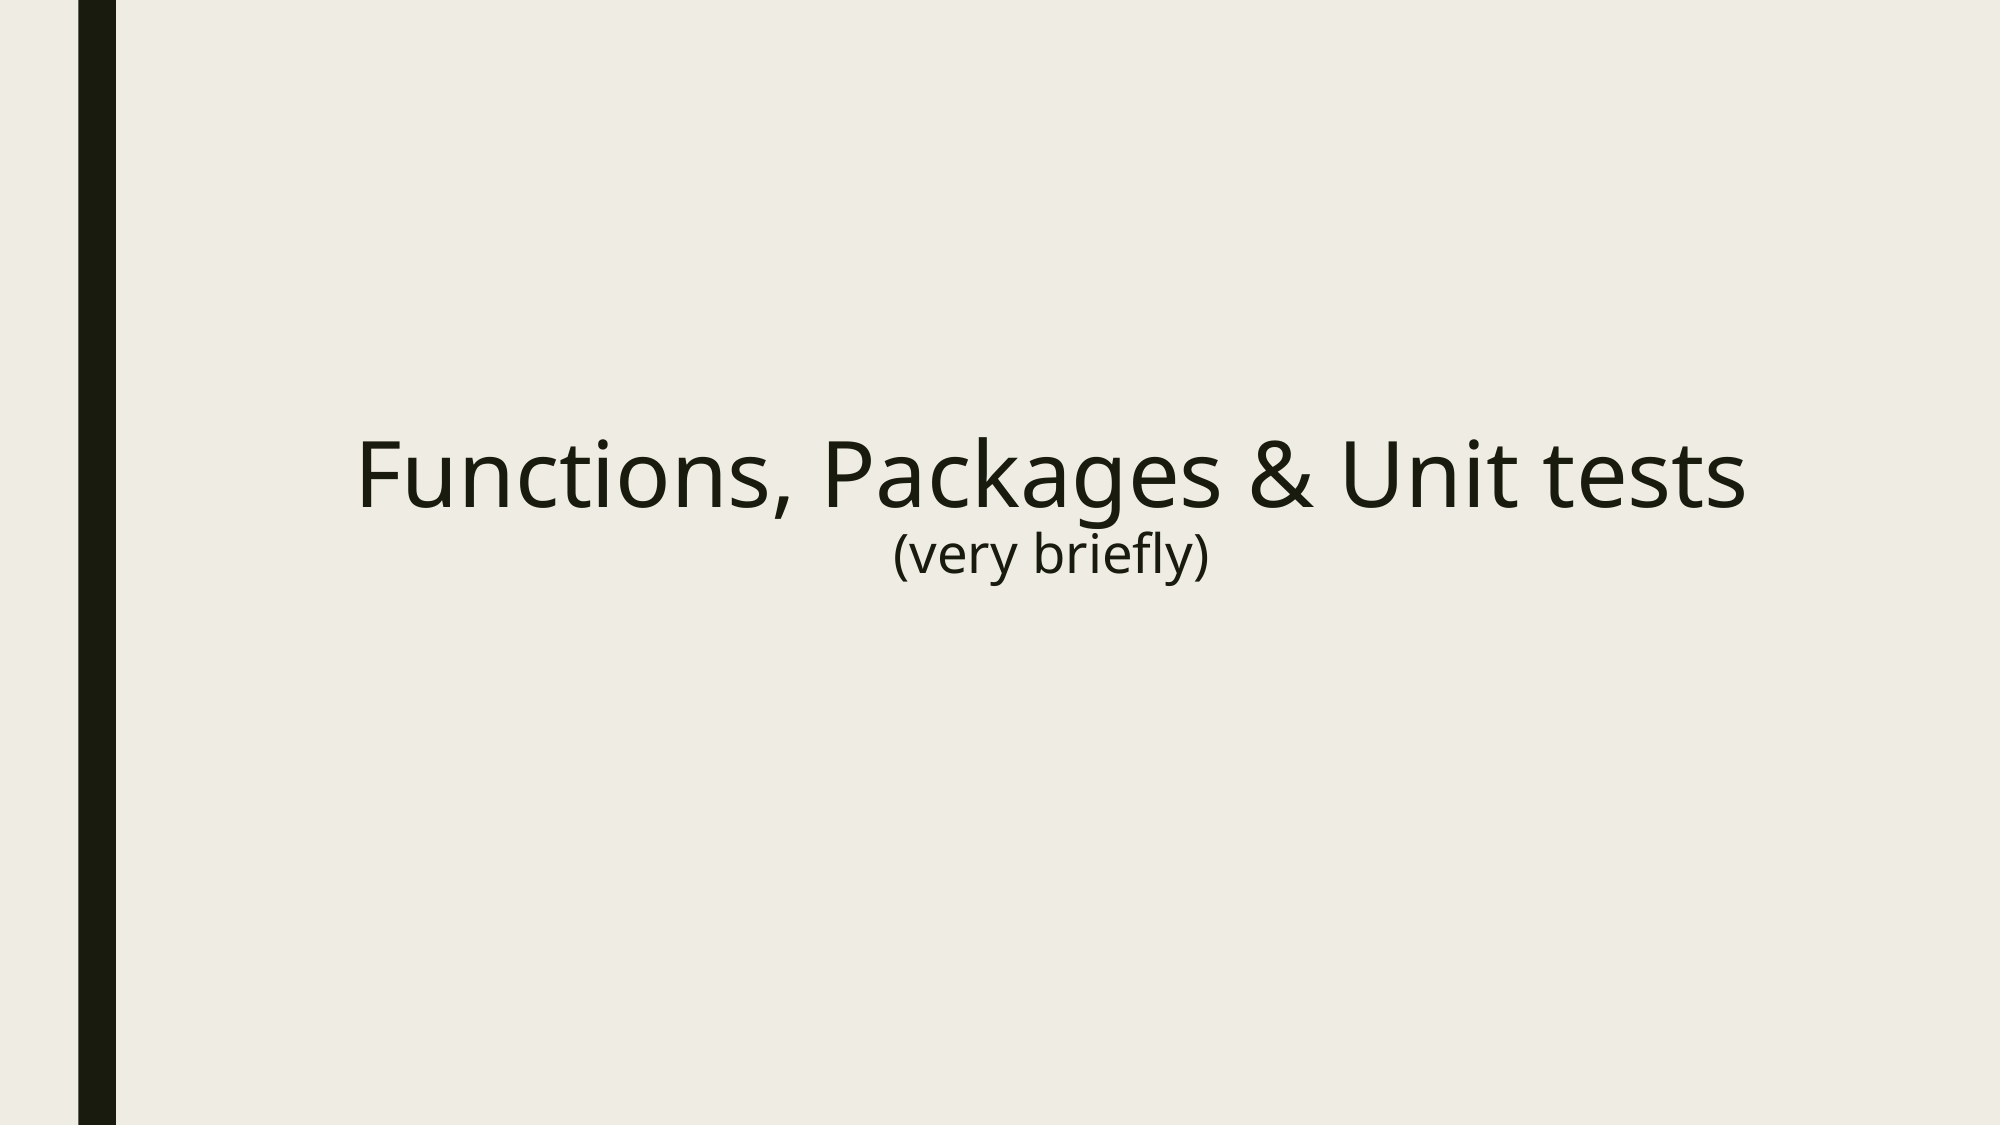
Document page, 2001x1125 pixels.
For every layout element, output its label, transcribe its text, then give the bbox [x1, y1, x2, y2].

title Functions, Packages & Unit tests (very briefly) [264, 422, 1840, 666]
